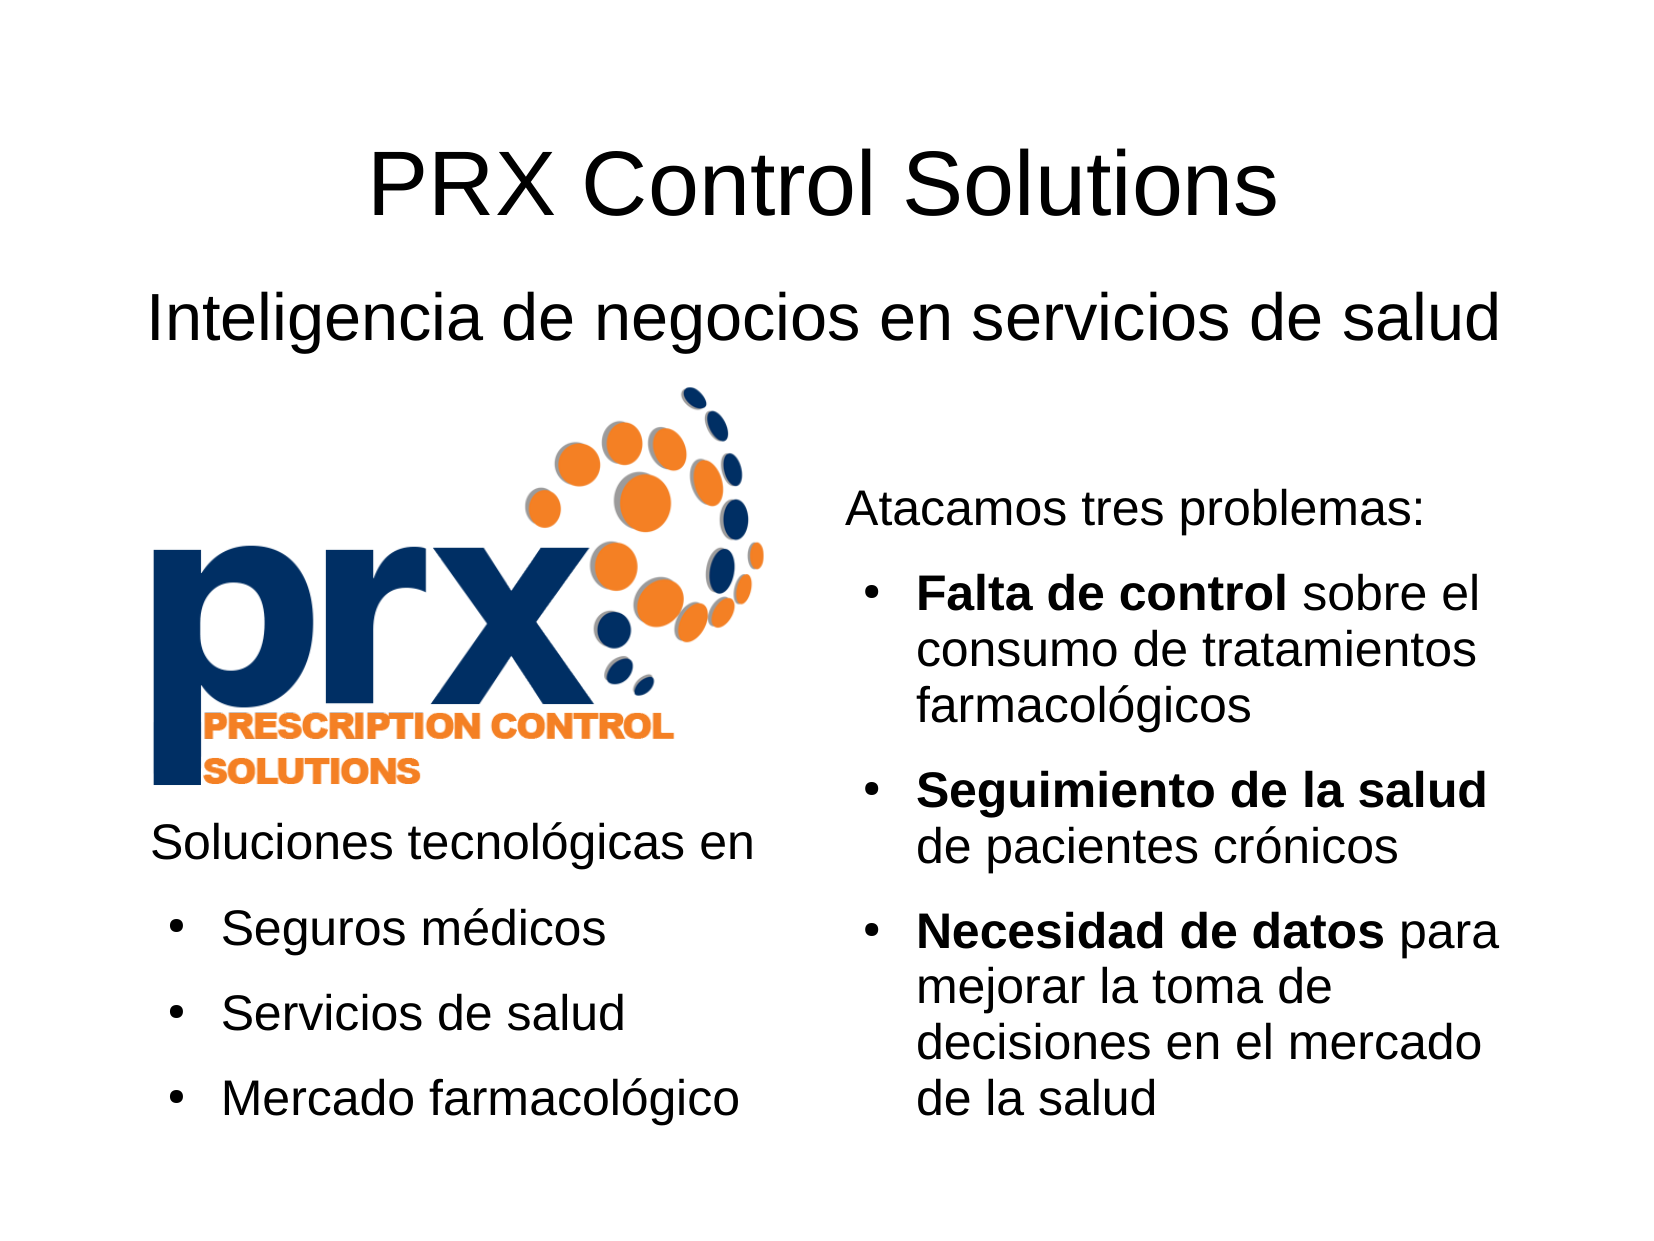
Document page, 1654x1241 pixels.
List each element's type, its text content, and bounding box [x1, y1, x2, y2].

picture [138, 383, 768, 803]
list Soluciones tecnológicas en Seguros médicos Servicios de salud Mercado farmacológico [150, 814, 811, 1130]
list Atacamos tres problemas: Falta de control sobre el consumo de tratamientos farmacológicos Seguimiento de la salud de pacientes crónicos Necesidad de datos para mejorar la toma de decisiones en el mercado de la salud [845, 480, 1501, 1141]
title PRX Control Solutions Inteligencia de negocios en servicios de salud [80, 161, 1569, 369]
